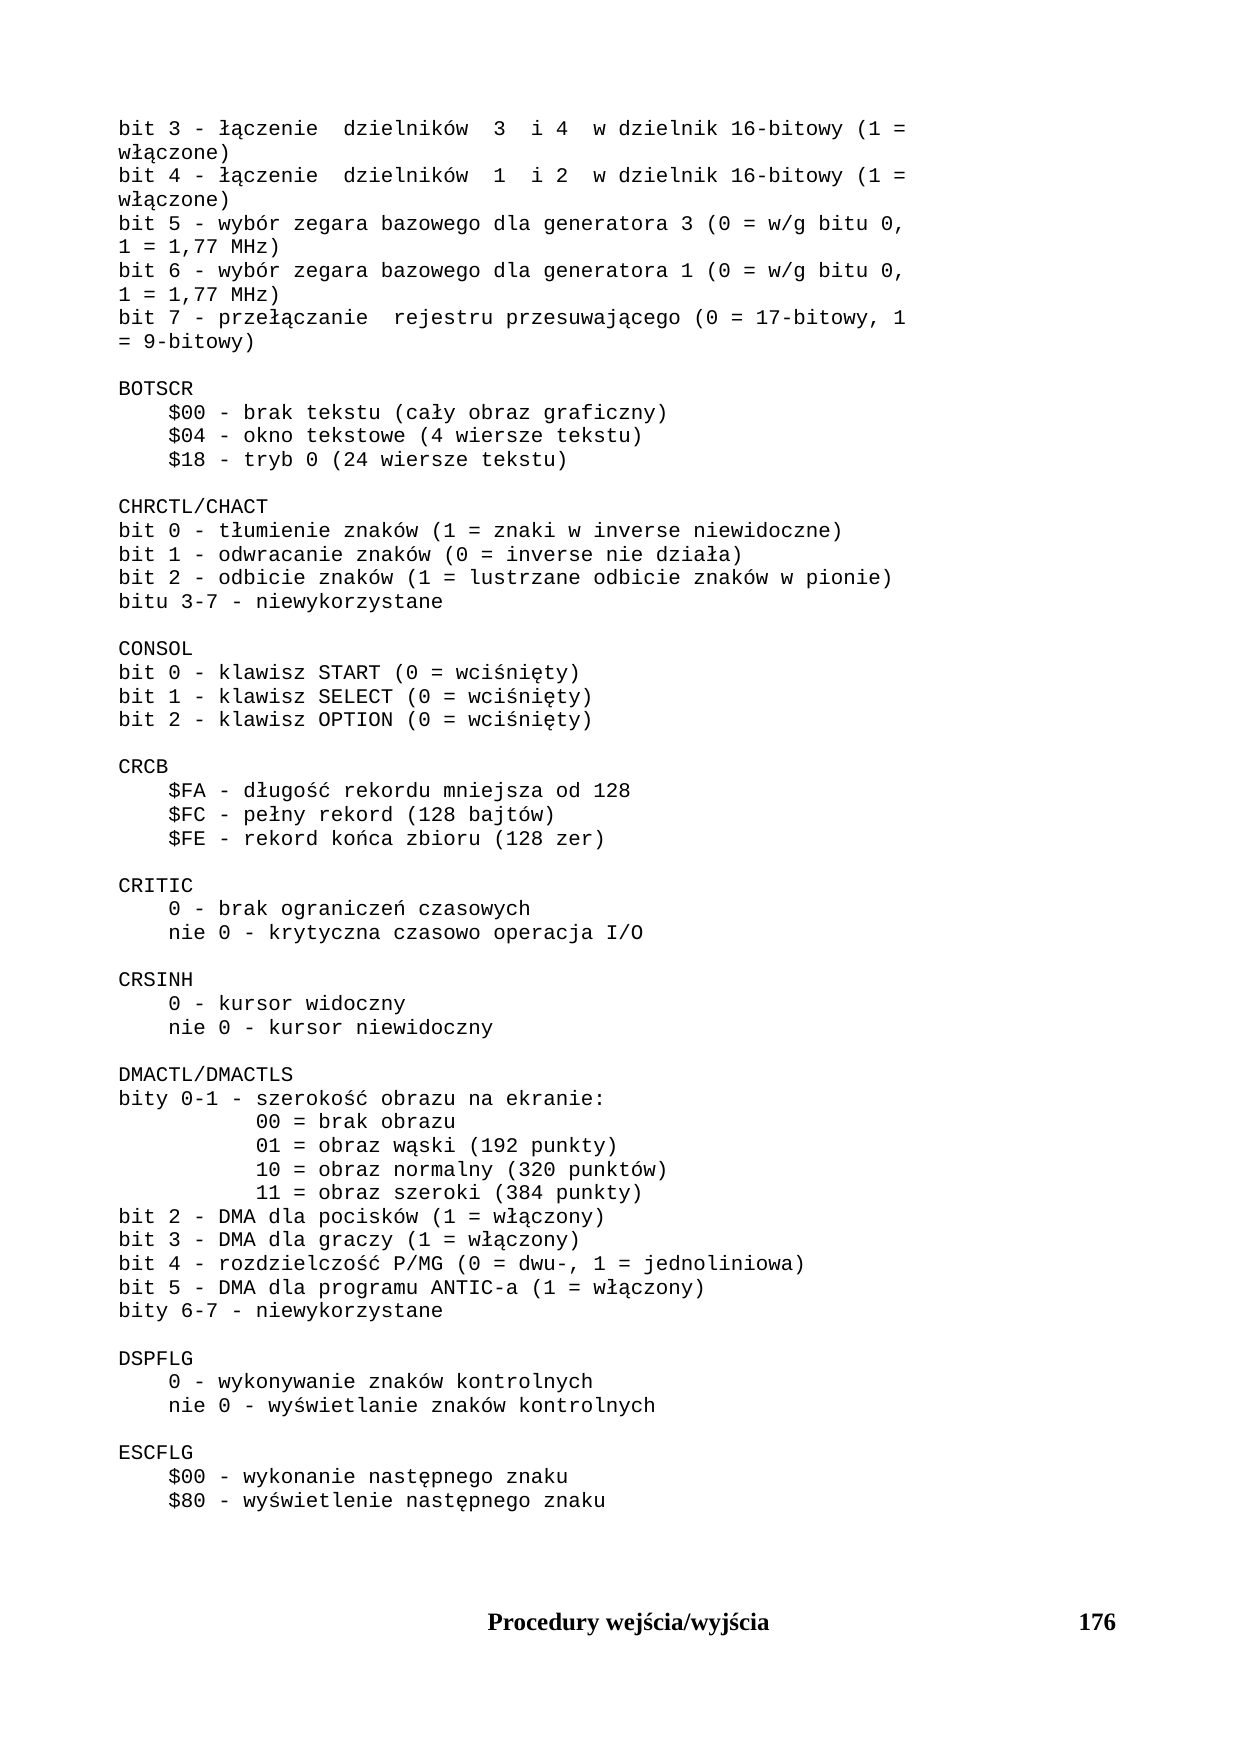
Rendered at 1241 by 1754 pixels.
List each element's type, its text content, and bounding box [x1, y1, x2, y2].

text bit 2 - odbicie znaków (1 = lustrzane odbicie znaków w pionie) [118, 567, 1122, 591]
text $FC - pełny rekord (128 bajtów) [118, 804, 1122, 827]
text CRITIC [118, 875, 1122, 898]
text 10 = obraz normalny (320 punktów) [118, 1158, 1122, 1182]
text włączone) [118, 142, 1122, 165]
text bit 0 - tłumienie znaków (1 = znaki w inverse niewidoczne) [118, 520, 1122, 544]
text 0 - brak ograniczeń czasowych [118, 898, 1122, 922]
text nie 0 - kursor niewidoczny [118, 1017, 1122, 1040]
text bit 1 - klawisz SELECT (0 = wciśnięty) [118, 686, 1122, 709]
text $00 - wykonanie następnego znaku [118, 1466, 1122, 1489]
text bitu 3-7 - niewykorzystane [118, 591, 1122, 615]
text $18 - tryb 0 (24 wiersze tekstu) [118, 449, 1122, 473]
text bit 5 - DMA dla programu ANTIC-a (1 = włączony) [118, 1277, 1122, 1300]
text bit 7 - przełączanie rejestru przesuwającego (0 = 17-bitowy, 1 [118, 307, 1122, 331]
text CRSINH [118, 969, 1122, 993]
text 0 - wykonywanie znaków kontrolnych [118, 1371, 1122, 1395]
text $FE - rekord końca zbioru (128 zer) [118, 827, 1122, 851]
text CRCB [118, 757, 1122, 780]
text $00 - brak tekstu (cały obraz graficzny) [118, 402, 1122, 426]
text DSPFLG [118, 1348, 1122, 1371]
text bit 6 - wybór zegara bazowego dla generatora 1 (0 = w/g bitu 0, [118, 260, 1122, 284]
text CONSOL [118, 638, 1122, 662]
text 00 = brak obrazu [118, 1111, 1122, 1135]
text nie 0 - wyświetlanie znaków kontrolnych [118, 1395, 1122, 1419]
text CHRCTL/CHACT [118, 496, 1122, 520]
text bit 0 - klawisz START (0 = wciśnięty) [118, 662, 1122, 686]
text 01 = obraz wąski (192 punkty) [118, 1135, 1122, 1158]
text 0 - kursor widoczny [118, 993, 1122, 1017]
text 1 = 1,77 MHz) [118, 236, 1122, 260]
text = 9-bitowy) [118, 331, 1122, 354]
text 11 = obraz szeroki (384 punkty) [118, 1182, 1122, 1206]
text DMACTL/DMACTLS [118, 1064, 1122, 1088]
text bit 5 - wybór zegara bazowego dla generatora 3 (0 = w/g bitu 0, [118, 213, 1122, 236]
text bit 2 - DMA dla pocisków (1 = włączony) [118, 1206, 1122, 1229]
text bit 3 - łączenie dzielników 3 i 4 w dzielnik 16-bitowy (1 = [118, 118, 1122, 142]
text bit 1 - odwracanie znaków (0 = inverse nie działa) [118, 544, 1122, 567]
text włączone) [118, 189, 1122, 213]
text $04 - okno tekstowe (4 wiersze tekstu) [118, 426, 1122, 449]
text 1 = 1,77 MHz) [118, 284, 1122, 307]
text bity 0-1 - szerokość obrazu na ekranie: [118, 1088, 1122, 1111]
text ESCFLG [118, 1442, 1122, 1466]
text bit 2 - klawisz OPTION (0 = wciśnięty) [118, 709, 1122, 733]
text bity 6-7 - niewykorzystane [118, 1300, 1122, 1324]
text $FA - długość rekordu mniejsza od 128 [118, 780, 1122, 804]
text bit 3 - DMA dla graczy (1 = włączony) [118, 1229, 1122, 1253]
text BOTSCR [118, 378, 1122, 402]
text bit 4 - rozdzielczość P/MG (0 = dwu-, 1 = jednoliniowa) [118, 1253, 1122, 1277]
text bit 4 - łączenie dzielników 1 i 2 w dzielnik 16-bitowy (1 = [118, 165, 1122, 189]
text $80 - wyświetlenie następnego znaku [118, 1489, 1122, 1513]
text nie 0 - krytyczna czasowo operacja I/O [118, 922, 1122, 946]
